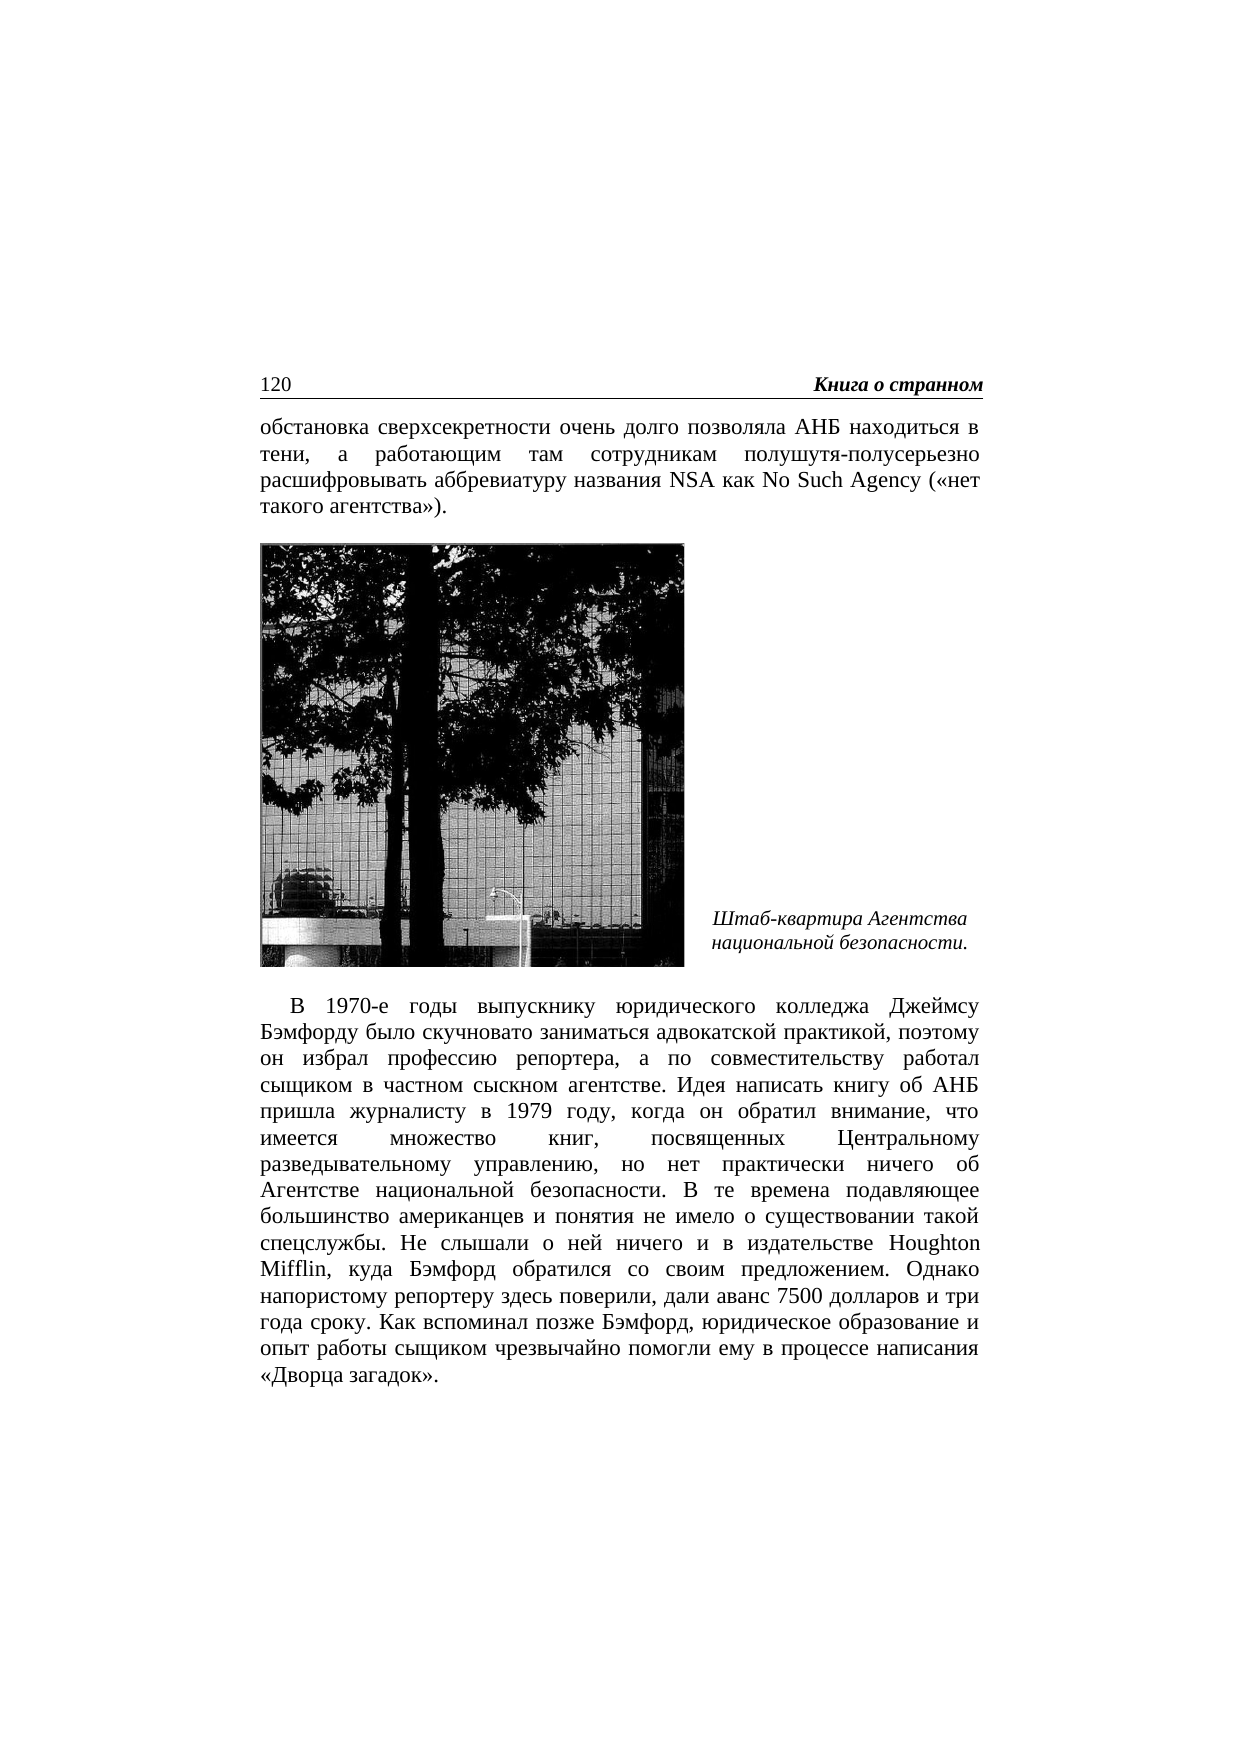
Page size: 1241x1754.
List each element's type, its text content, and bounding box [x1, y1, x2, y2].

text В 1970-е годы выпускнику юридического колледжа Джеймсу Бэмфорду было скучновато заниматься адвокатской практикой, поэтому он избрал профессию репортера, а по совместительству работал сыщиком в частном сыскном агентстве. Идея написать книгу об АНБ пришла журналисту в 1979 году, когда он обратил внимание, что имеется множество книг, посвященных Центральному разведывательному управлению, но нет практически ничего об Агентстве национальной безопасности. В те времена подавляющее большинство американцев и понятия не имело о существовании такой спецслужбы. Не слышали о ней ничего и в издательстве Houghton Mifflin, куда Бэмфорд обратился со своим предложением. Однако напористому репортеру здесь поверили, дали аванс 7500 долларов и три года сроку. Как вспоминал позже Бэмфорд, юридическое образование и опыт работы сыщиком чрезвычайно помогли ему в процессе написания «Дворца загадок». [260, 992, 980, 1387]
table_header [249, 531, 688, 968]
table_header Штаб-квартира Агентства национальной безопасности. [688, 531, 992, 967]
picture [260, 543, 685, 967]
text обстановка сверхсекретности очень долго позволяла АНБ находиться в тени, а работающим там сотрудникам полушутя-полусерьезно расшифровывать аббревиатуру названия NSA как No Such Agency («нет такого агентства»). [260, 413, 980, 519]
